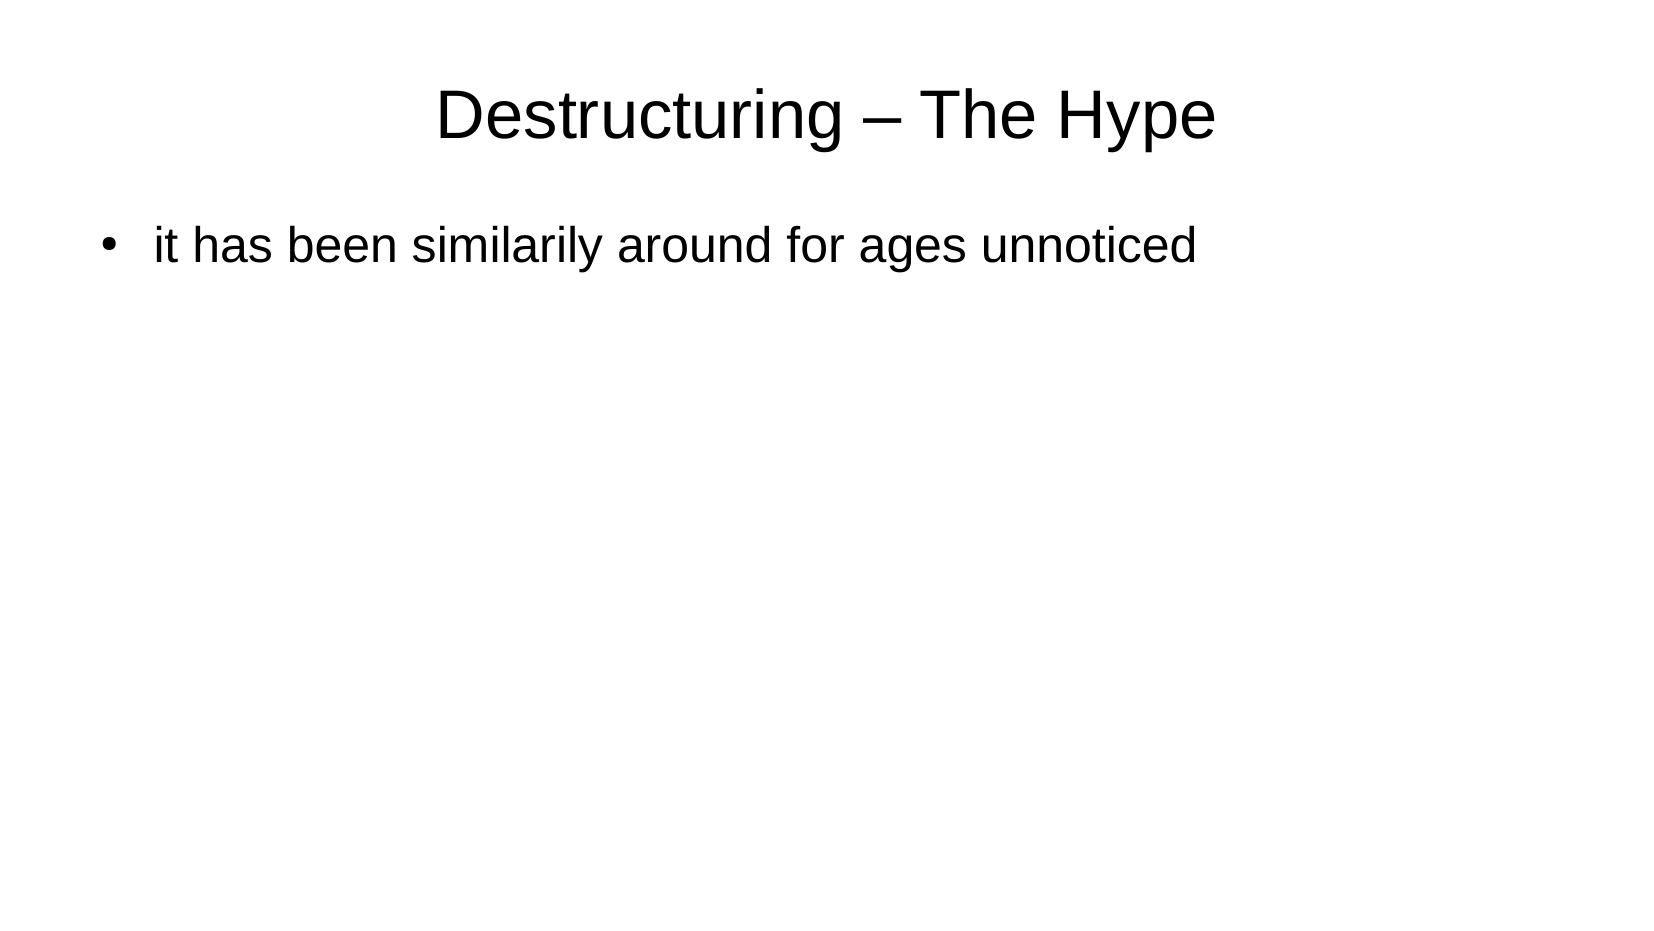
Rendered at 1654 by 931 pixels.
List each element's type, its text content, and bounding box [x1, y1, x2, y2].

title Destructuring – The Hype [82, 37, 1571, 193]
list it has been similarily around for ages unnoticed [82, 217, 1571, 758]
